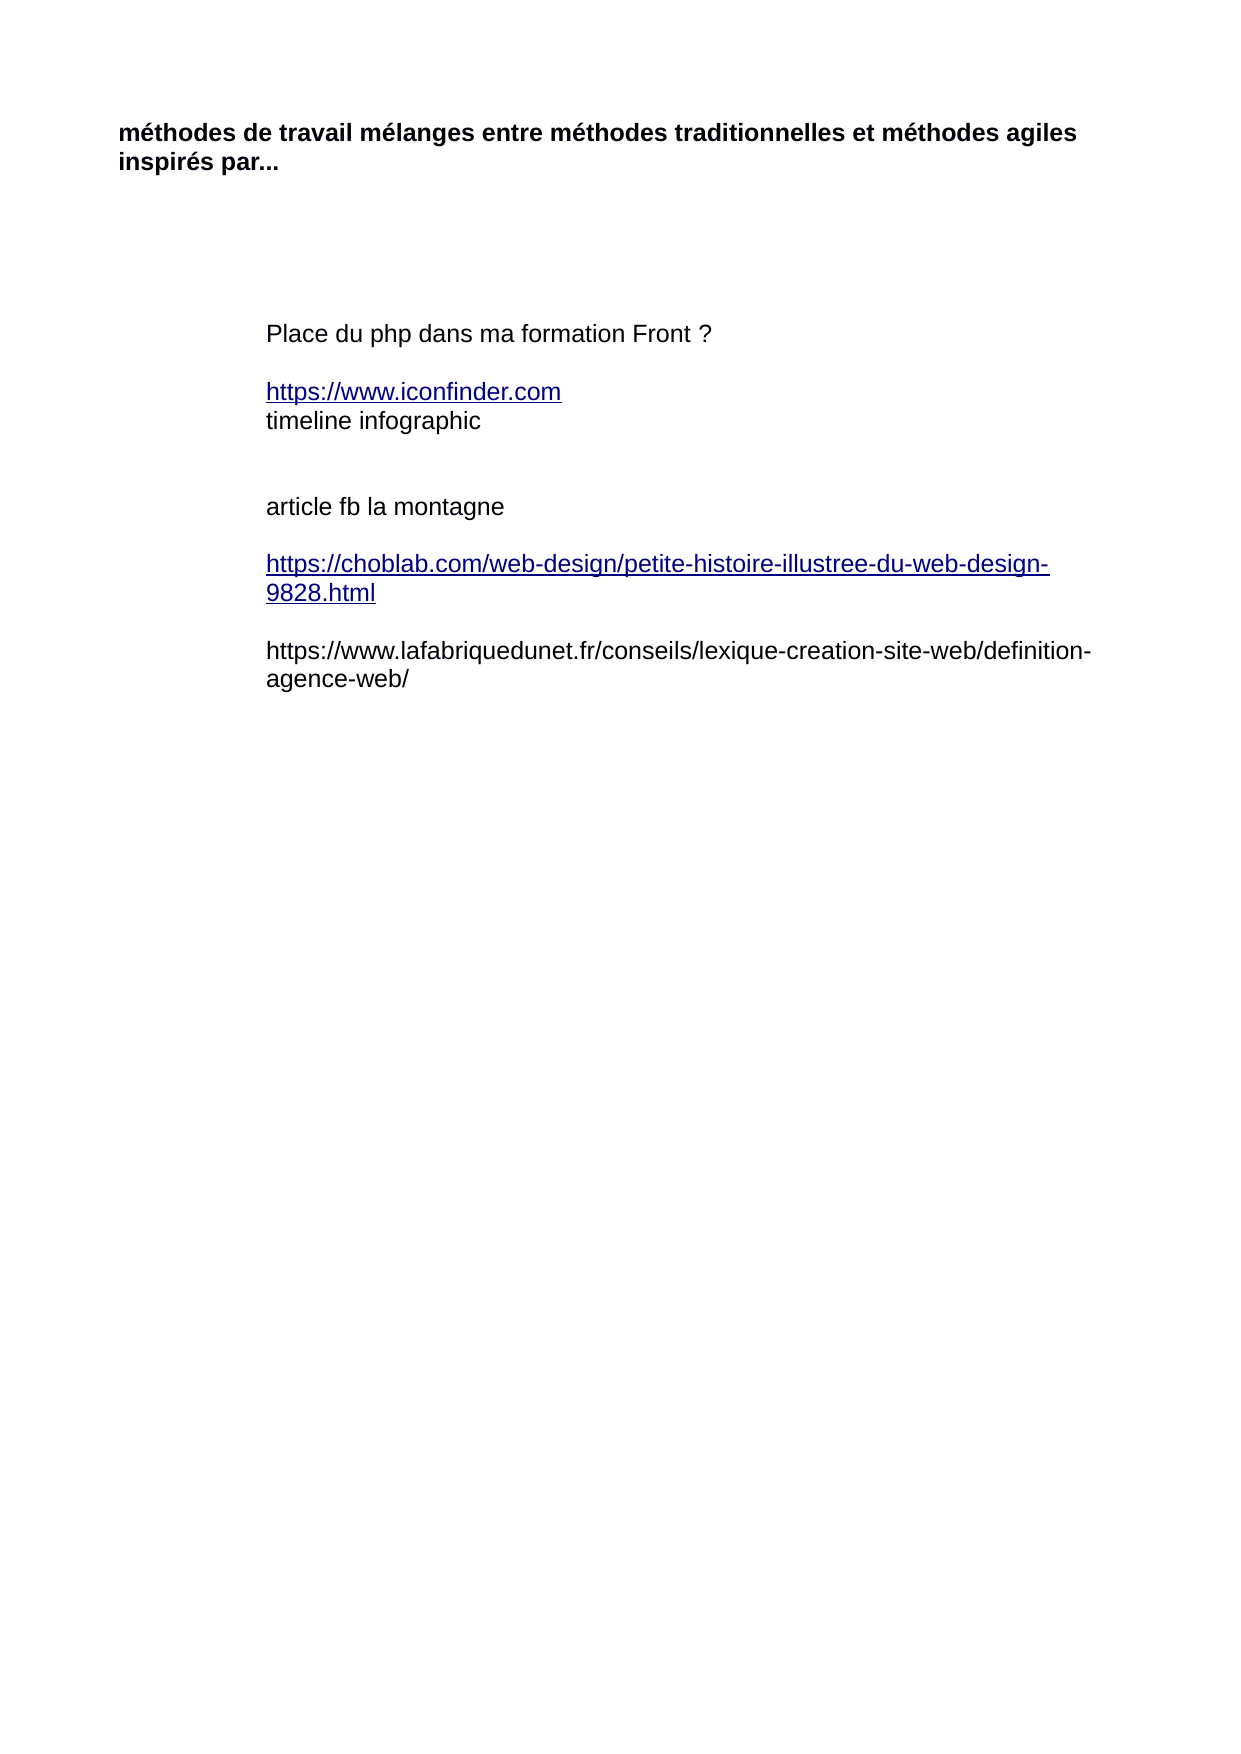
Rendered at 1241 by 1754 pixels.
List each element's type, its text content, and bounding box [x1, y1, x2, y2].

text https://choblab.com/web-design/petite-histoire-illustree-du-web-design-9828.html [266, 549, 1122, 607]
text méthodes de travail mélanges entre méthodes traditionnelles et méthodes agiles inspirés par... [118, 118, 1122, 176]
text https://www.iconfinder.com [266, 377, 1122, 406]
text article fb la montagne [266, 492, 1122, 521]
text timeline infographic [266, 406, 1122, 434]
text Place du php dans ma formation Front ? [266, 319, 1122, 348]
text https://www.lafabriquedunet.fr/conseils/lexique-creation-site-web/definition-agence-web/ [266, 636, 1122, 693]
